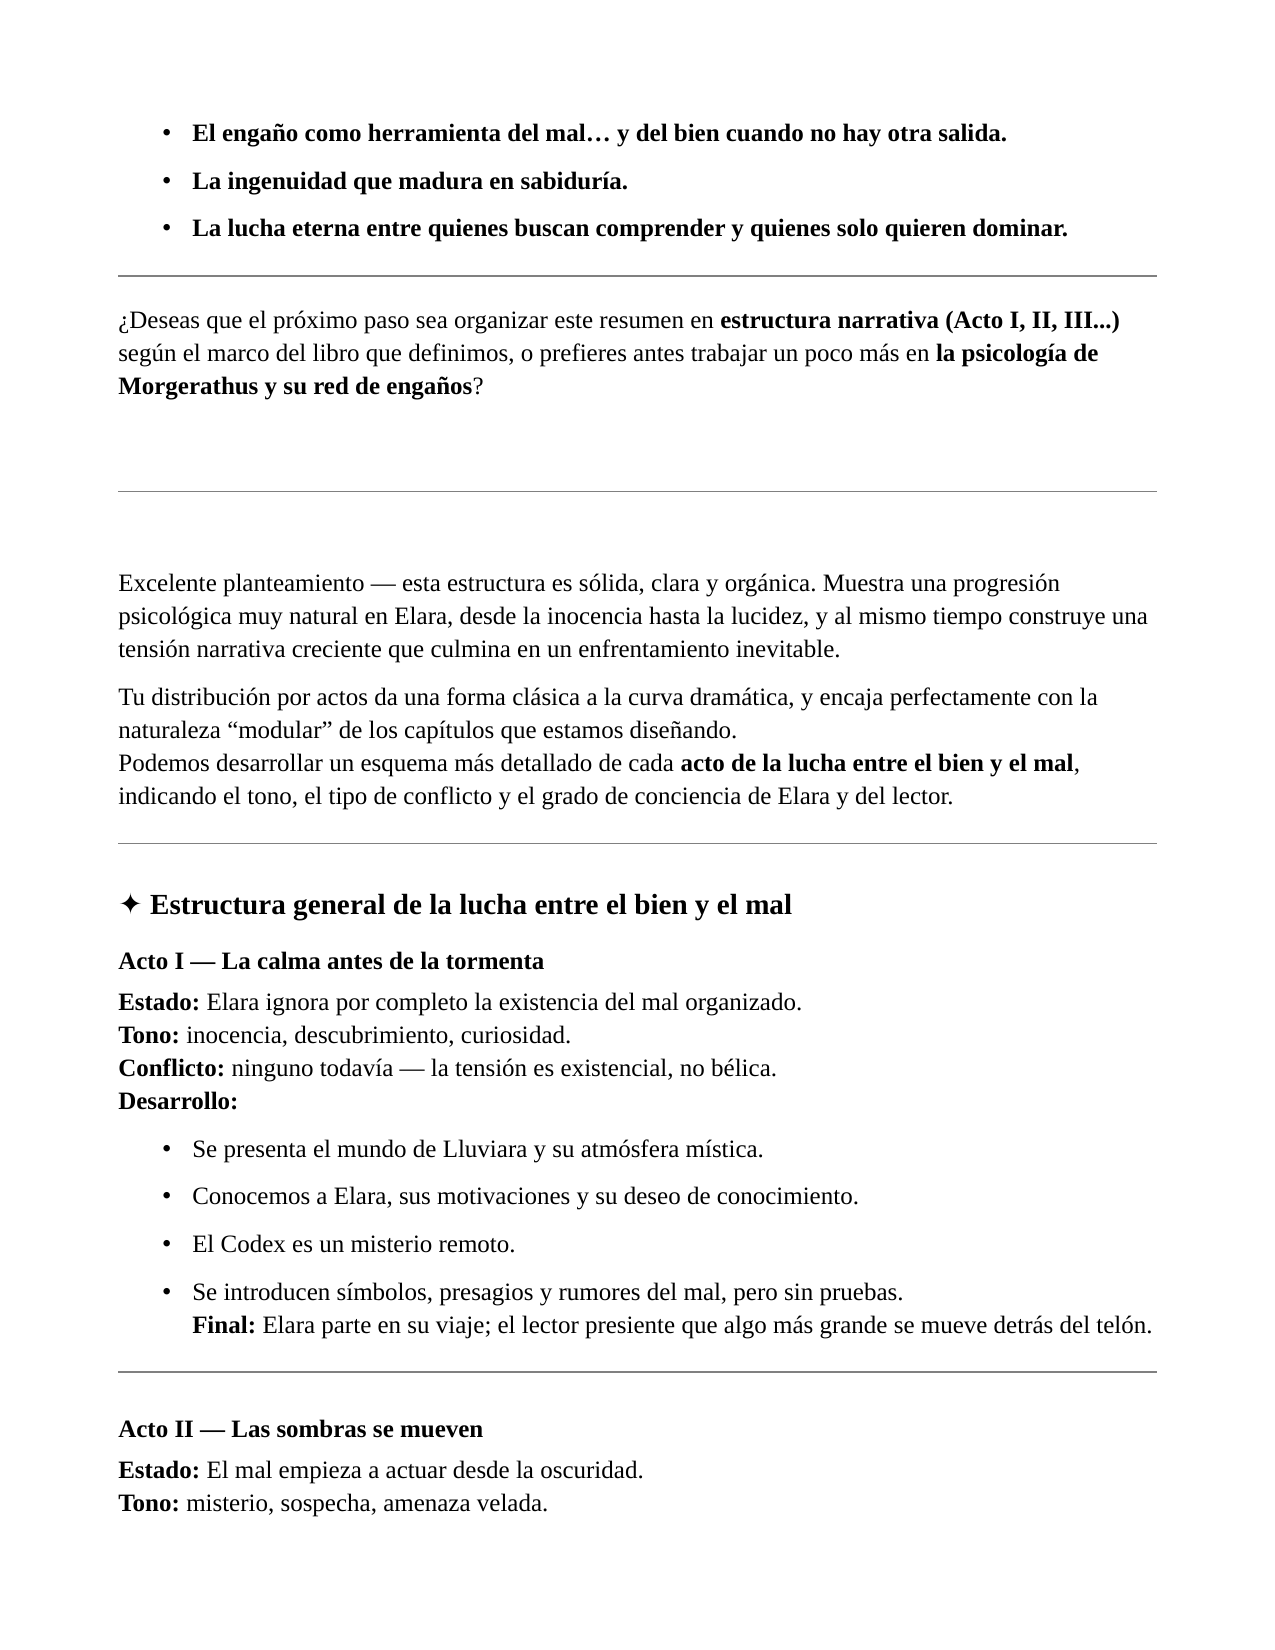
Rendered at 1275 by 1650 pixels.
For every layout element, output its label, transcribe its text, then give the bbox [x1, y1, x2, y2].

list Conocemos a Elara, sus motivaciones y su deseo de conocimiento. [162, 1181, 1157, 1210]
list La ingenuidad que madura en sabiduría. [162, 166, 1157, 194]
list El Codex es un misterio remoto. [162, 1229, 1157, 1258]
text Tu distribución por actos da una forma clásica a la curva dramática, y encaja perfectamente con la naturaleza “modular” de los capítulos que estamos diseñando. Podemos desarrollar un esquema más detallado de cada acto de la lucha entre el bien y el mal, indicando el tono, el tipo de conflicto y el grado de conciencia de Elara y del lector. [118, 682, 1157, 810]
text ¿Deseas que el próximo paso sea organizar este resumen en estructura narrativa (Acto I, II, III...) según el marco del libro que definimos, o prefieres antes trabajar un poco más en la psicología de Morgerathus y su red de engaños? [118, 305, 1157, 400]
list Se presenta el mundo de Lluviara y su atmósfera mística. [162, 1134, 1157, 1163]
list Se introducen símbolos, presagios y rumores del mal, pero sin pruebas. Final: Elara parte en su viaje; el lector presiente que algo más grande se mueve detrás del telón. [162, 1277, 1157, 1338]
text Excelente planteamiento — esta estructura es sólida, clara y orgánica. Muestra una progresión psicológica muy natural en Elara, desde la inocencia hasta la lucidez, y al mismo tiempo construye una tensión narrativa creciente que culmina en un enfrentamiento inevitable. [118, 568, 1157, 663]
text Estado: Elara ignora por completo la existencia del mal organizado. Tono: inocencia, descubrimiento, curiosidad. Conflicto: ninguno todavía — la tensión es existencial, no bélica. Desarrollo: [118, 987, 1157, 1115]
list El engaño como herramienta del mal… y del bien cuando no hay otra salida. [162, 118, 1157, 147]
subtitle ✦ Estructura general de la lucha entre el bien y el mal [118, 887, 1157, 921]
subtitle Acto I — La calma antes de la tormenta [118, 946, 1157, 975]
text Estado: El mal empieza a actuar desde la oscuridad. Tono: misterio, sospecha, amenaza velada. [118, 1455, 1157, 1517]
subtitle Acto II — Las sombras se mueven [118, 1414, 1157, 1443]
list La lucha eterna entre quienes buscan comprender y quienes solo quieren dominar. [162, 213, 1157, 242]
